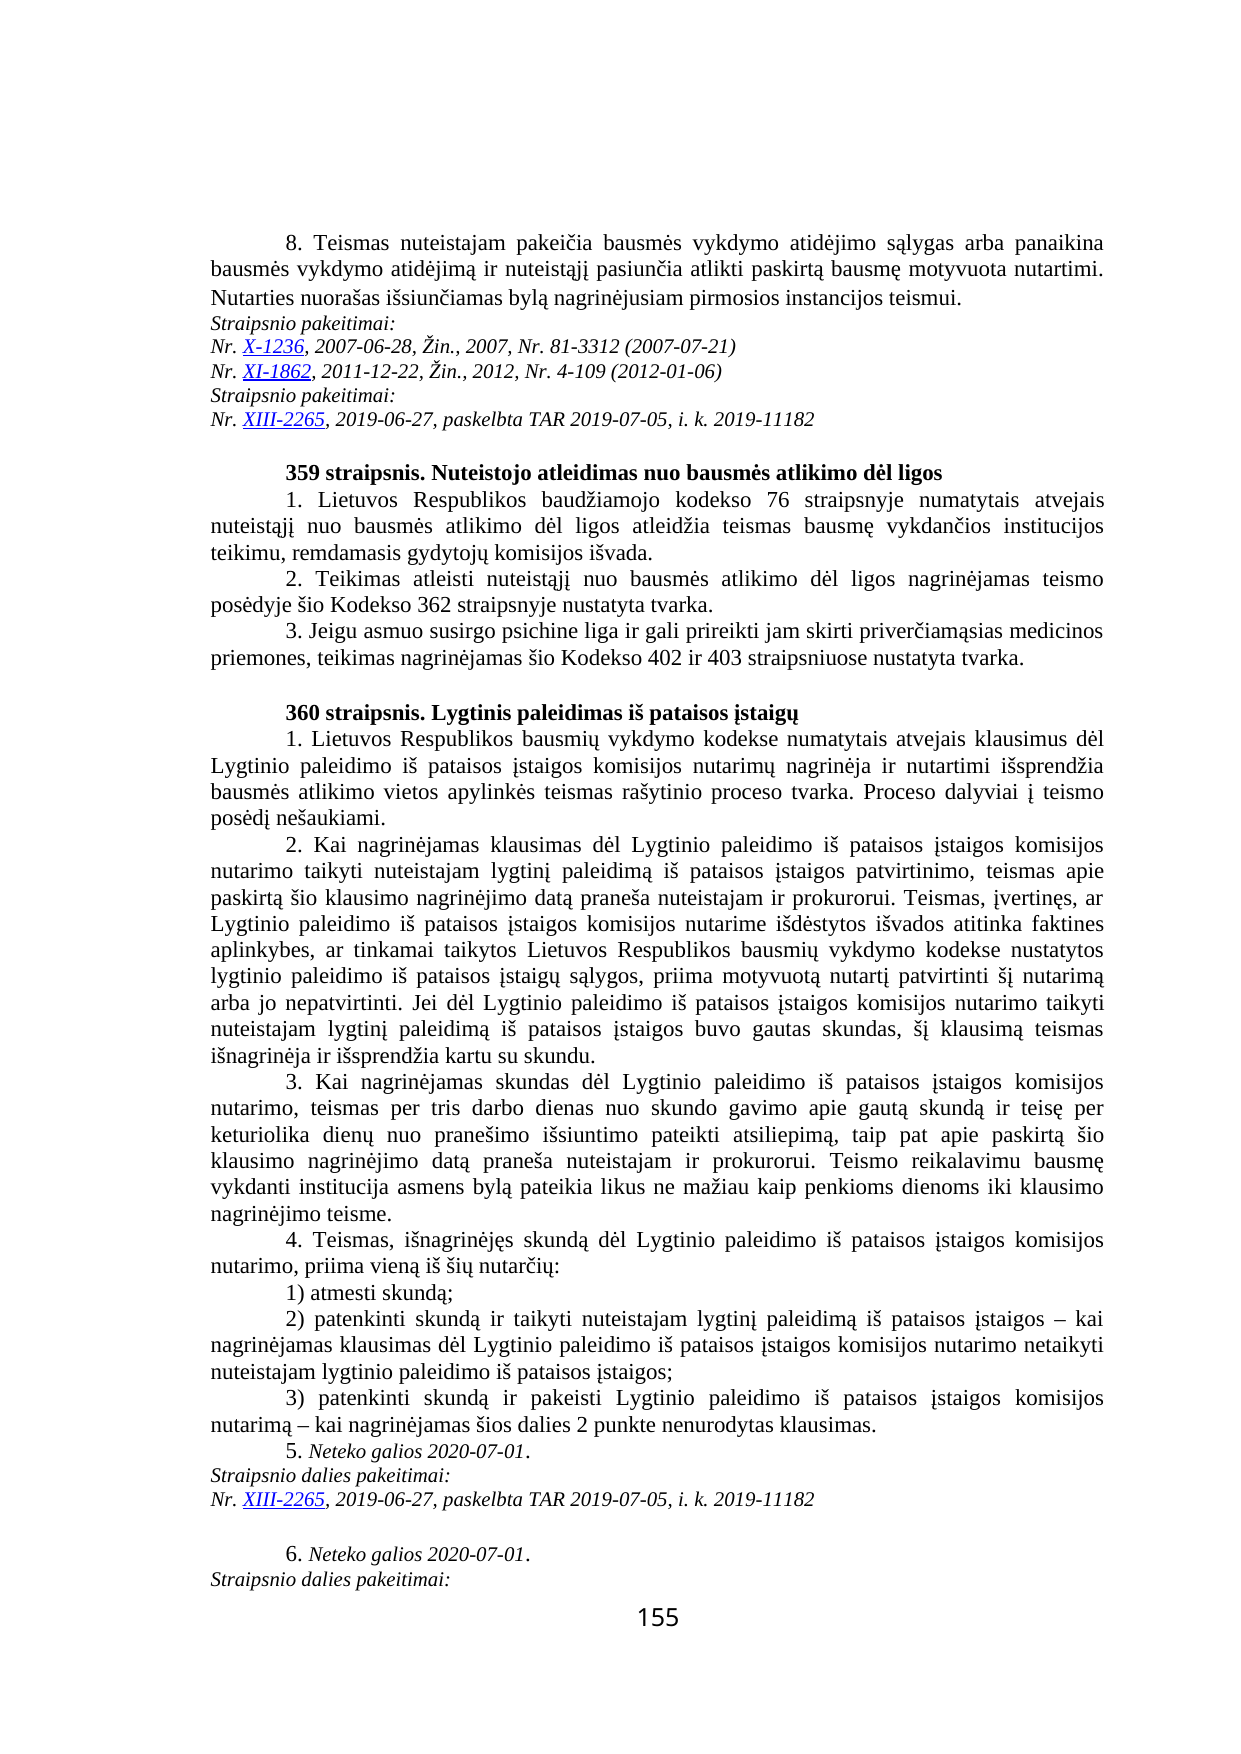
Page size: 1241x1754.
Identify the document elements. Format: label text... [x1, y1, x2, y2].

text 1. Lietuvos Respublikos baudžiamojo kodekso 76 straipsnyje numatytais atvejais nuteistąjį nuo bausmės atlikimo dėl ligos atleidžia teismas bausmę vykdančios institucijos teikimu, remdamasis gydytojų komisijos išvada. [210, 486, 1105, 565]
text Nr. X-1236, 2007-06-28, Žin., 2007, Nr. 81-3312 (2007-07-21) [210, 334, 1105, 358]
text 1) atmesti skundą; [210, 1279, 1105, 1305]
text Straipsnio dalies pakeitimai: [210, 1567, 1105, 1591]
text 3. Jeigu asmuo susirgo psichine liga ir gali prireikti jam skirti priverčiamąsias medicinos priemones, teikimas nagrinėjamas šio Kodekso 402 ir 403 straipsniuose nustatyta tvarka. [210, 618, 1105, 670]
text 3. Kai nagrinėjamas skundas dėl Lygtinio paleidimo iš pataisos įstaigos komisijos nutarimo, teismas per tris darbo dienas nuo skundo gavimo apie gautą skundą ir teisę per keturiolika dienų nuo pranešimo išsiuntimo pateikti atsiliepimą, taip pat apie paskirtą šio klausimo nagrinėjimo datą praneša nuteistajam ir prokurorui. Teismo reikalavimu bausmę vykdanti institucija asmens bylą pateikia likus ne mažiau kaip penkioms dienoms iki klausimo nagrinėjimo teisme. [210, 1068, 1105, 1226]
text 2. Teikimas atleisti nuteistąjį nuo bausmės atlikimo dėl ligos nagrinėjamas teismo posėdyje šio Kodekso 362 straipsnyje nustatyta tvarka. [210, 565, 1105, 618]
text Nr. XIII-2265, 2019-06-27, paskelbta TAR 2019-07-05, i. k. 2019-11182 [210, 407, 1105, 431]
text Nr. XI-1862, 2011-12-22, Žin., 2012, Nr. 4-109 (2012-01-06) [210, 358, 1105, 383]
text 3) patenkinti skundą ir pakeisti Lygtinio paleidimo iš pataisos įstaigos komisijos nutarimą – kai nagrinėjamas šios dalies 2 punkte nenurodytas klausimas. [210, 1384, 1105, 1437]
text 4. Teismas, išnagrinėjęs skundą dėl Lygtinio paleidimo iš pataisos įstaigos komisijos nutarimo, priima vieną iš šių nutarčių: [210, 1226, 1105, 1279]
text Straipsnio pakeitimai: [210, 383, 1105, 407]
text Straipsnio pakeitimai: [210, 310, 1105, 334]
text 8. Teismas nuteistajam pakeičia bausmės vykdymo atidėjimo sąlygas arba panaikina bausmės vykdymo atidėjimą ir nuteistąjį pasiunčia atlikti paskirtą bausmę motyvuota nutartimi. Nutarties nuorašas išsiunčiamas bylą nagrinėjusiam pirmosios instancijos teismui. [210, 229, 1105, 310]
text 5. Neteko galios 2020-07-01. [210, 1437, 1105, 1463]
text Straipsnio dalies pakeitimai: [210, 1463, 1105, 1487]
text 360 straipsnis. Lygtinis paleidimas iš pataisos įstaigų [210, 699, 1105, 725]
text 359 straipsnis. Nuteistojo atleidimas nuo bausmės atlikimo dėl ligos [210, 459, 1105, 486]
text 1. Lietuvos Respublikos bausmių vykdymo kodekse numatytais atvejais klausimus dėl Lygtinio paleidimo iš pataisos įstaigos komisijos nutarimų nagrinėja ir nutartimi išsprendžia bausmės atlikimo vietos apylinkės teismas rašytinio proceso tvarka. Proceso dalyviai į teismo posėdį nešaukiami. [210, 725, 1105, 831]
text 6. Neteko galios 2020-07-01. [210, 1540, 1105, 1567]
text 2. Kai nagrinėjamas klausimas dėl Lygtinio paleidimo iš pataisos įstaigos komisijos nutarimo taikyti nuteistajam lygtinį paleidimą iš pataisos įstaigos patvirtinimo, teismas apie paskirtą šio klausimo nagrinėjimo datą praneša nuteistajam ir prokurorui. Teismas, įvertinęs, ar Lygtinio paleidimo iš pataisos įstaigos komisijos nutarime išdėstytos išvados atitinka faktines aplinkybes, ar tinkamai taikytos Lietuvos Respublikos bausmių vykdymo kodekse nustatytos lygtinio paleidimo iš pataisos įstaigų sąlygos, priima motyvuotą nutartį patvirtinti šį nutarimą arba jo nepatvirtinti. Jei dėl Lygtinio paleidimo iš pataisos įstaigos komisijos nutarimo taikyti nuteistajam lygtinį paleidimą iš pataisos įstaigos buvo gautas skundas, šį klausimą teismas išnagrinėja ir išsprendžia kartu su skundu. [210, 831, 1105, 1068]
text Nr. XIII-2265, 2019-06-27, paskelbta TAR 2019-07-05, i. k. 2019-11182 [210, 1487, 1105, 1511]
text 2) patenkinti skundą ir taikyti nuteistajam lygtinį paleidimą iš pataisos įstaigos – kai nagrinėjamas klausimas dėl Lygtinio paleidimo iš pataisos įstaigos komisijos nutarimo netaikyti nuteistajam lygtinio paleidimo iš pataisos įstaigos; [210, 1305, 1105, 1384]
